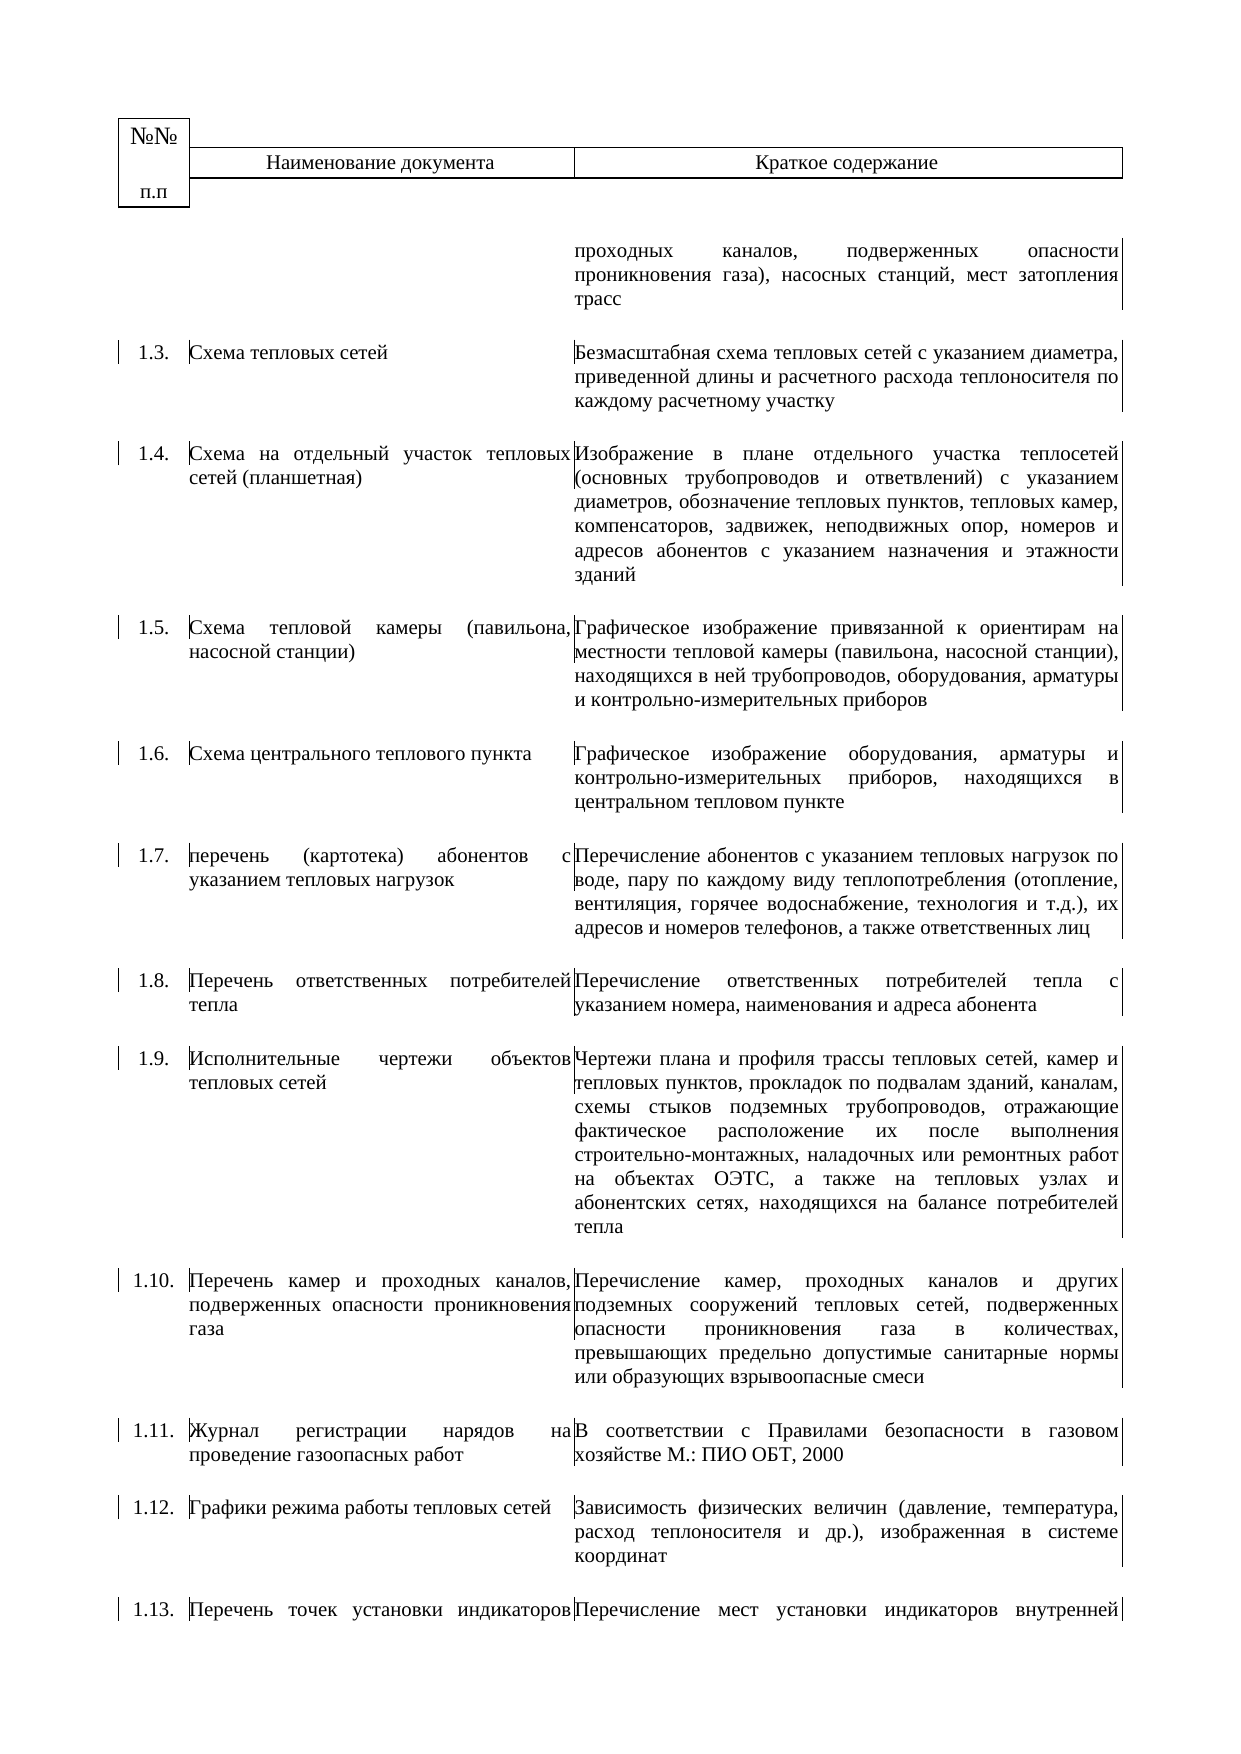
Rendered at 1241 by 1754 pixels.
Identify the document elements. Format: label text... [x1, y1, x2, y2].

table_cell 1.8. [118, 968, 189, 1046]
table_cell Перечисление камер, проходных каналов и других подземных сооружений тепловых сетей, подверженных опасности проникновения газа в количествах, превышающих предельно допустимые санитарные нормы или образующих взрывоопасные смеси [574, 1268, 1122, 1418]
table_cell Графическое изображение оборудования, арматуры и контрольно-измерительных приборов, находящихся в центральном тепловом пункте [574, 741, 1122, 842]
table_cell 1.6. [118, 741, 189, 842]
table_cell Журнал регистрации нарядов на проведение газоопасных работ [189, 1418, 574, 1495]
table_cell перечень (картотека) абонентов с указанием тепловых нагрузок [189, 843, 574, 968]
table_cell 1.9. [118, 1046, 189, 1268]
table_header [574, 118, 1122, 147]
table_cell 1.7. [118, 843, 189, 968]
table_cell проходных каналов, подверженных опасности проникновения газа), насосных станций, мест затопления трасс [574, 238, 1122, 339]
table_header №№ п.п [119, 119, 189, 206]
table_cell Схема тепловых сетей [189, 340, 574, 441]
table_cell Перечень камер и проходных каналов, подверженных опасности проникновения газа [189, 1268, 574, 1418]
table_cell 1.3. [118, 340, 189, 441]
table_cell Чертежи плана и профиля трассы тепловых сетей, камер и тепловых пунктов, прокладок по подвалам зданий, каналам, схемы стыков подземных трубопроводов, отражающие фактическое расположение их после выполнения строительно-монтажных, наладочных или ремонтных работ на объектах ОЭТС, а также на тепловых узлах и абонентских сетях, находящихся на балансе потребителей тепла [574, 1046, 1122, 1268]
table_header [190, 118, 574, 147]
table_cell 1.12. [118, 1495, 189, 1597]
table_cell Графическое изображение привязанной к ориентирам на местности тепловой камеры (павильона, насосной станции), находящихся в ней трубопроводов, оборудования, арматуры и контрольно-измерительных приборов [574, 615, 1122, 741]
table_cell Схема на отдельный участок тепловых сетей (планшетная) [189, 441, 574, 615]
table_cell 1.4. [118, 441, 189, 615]
table_cell Графики режима работы тепловых сетей [189, 1495, 574, 1597]
table_header [118, 208, 189, 238]
table_cell Перечень ответственных потребителей тепла [189, 968, 574, 1046]
table_cell 1.13. [119, 1597, 189, 1621]
table_cell Перечисление абонентов с указанием тепловых нагрузок по воде, пару по каждому виду теплопотребления (отопление, вентиляция, горячее водоснабжение, технология и т.д.), их адресов и номеров телефонов, а также ответственных лиц [574, 843, 1122, 968]
table_cell Перечень точек установки индикаторов [190, 1597, 574, 1621]
table_cell Исполнительные чертежи объектов тепловых сетей [189, 1046, 574, 1268]
table_cell Схема центрального теплового пункта [189, 741, 574, 842]
table_cell 1.11. [118, 1418, 189, 1495]
table_cell Изображение в плане отдельного участка теплосетей (основных трубопроводов и ответвлений) с указанием диаметров, обозначение тепловых пунктов, тепловых камер, компенсаторов, задвижек, неподвижных опор, номеров и адресов абонентов с указанием назначения и этажности зданий [574, 441, 1122, 615]
table_cell Схема тепловой камеры (павильона, насосной станции) [189, 615, 574, 741]
table_cell Перечисление ответственных потребителей тепла с указанием номера, наименования и адреса абонента [574, 968, 1122, 1046]
table_cell Безмасштабная схема тепловых сетей с указанием диаметра, приведенной длины и расчетного расхода теплоносителя по каждому расчетному участку [574, 340, 1122, 441]
table_cell [189, 238, 574, 339]
table_cell Перечисление мест установки индикаторов внутренней [575, 1597, 1122, 1621]
table_header Наименование документа [190, 148, 574, 177]
table_cell 1.10. [118, 1268, 189, 1418]
table_cell 1.5. [118, 615, 189, 741]
table_header [574, 179, 1122, 238]
table_header [189, 179, 574, 238]
table_header Краткое содержание [575, 148, 1122, 177]
table_cell Зависимость физических величин (давление, температура, расход теплоносителя и др.), изображенная в системе координат [574, 1495, 1122, 1597]
table_cell [118, 238, 189, 339]
table_cell В соответствии с Правилами безопасности в газовом хозяйстве М.: ПИО ОБТ, 2000 [574, 1418, 1122, 1495]
